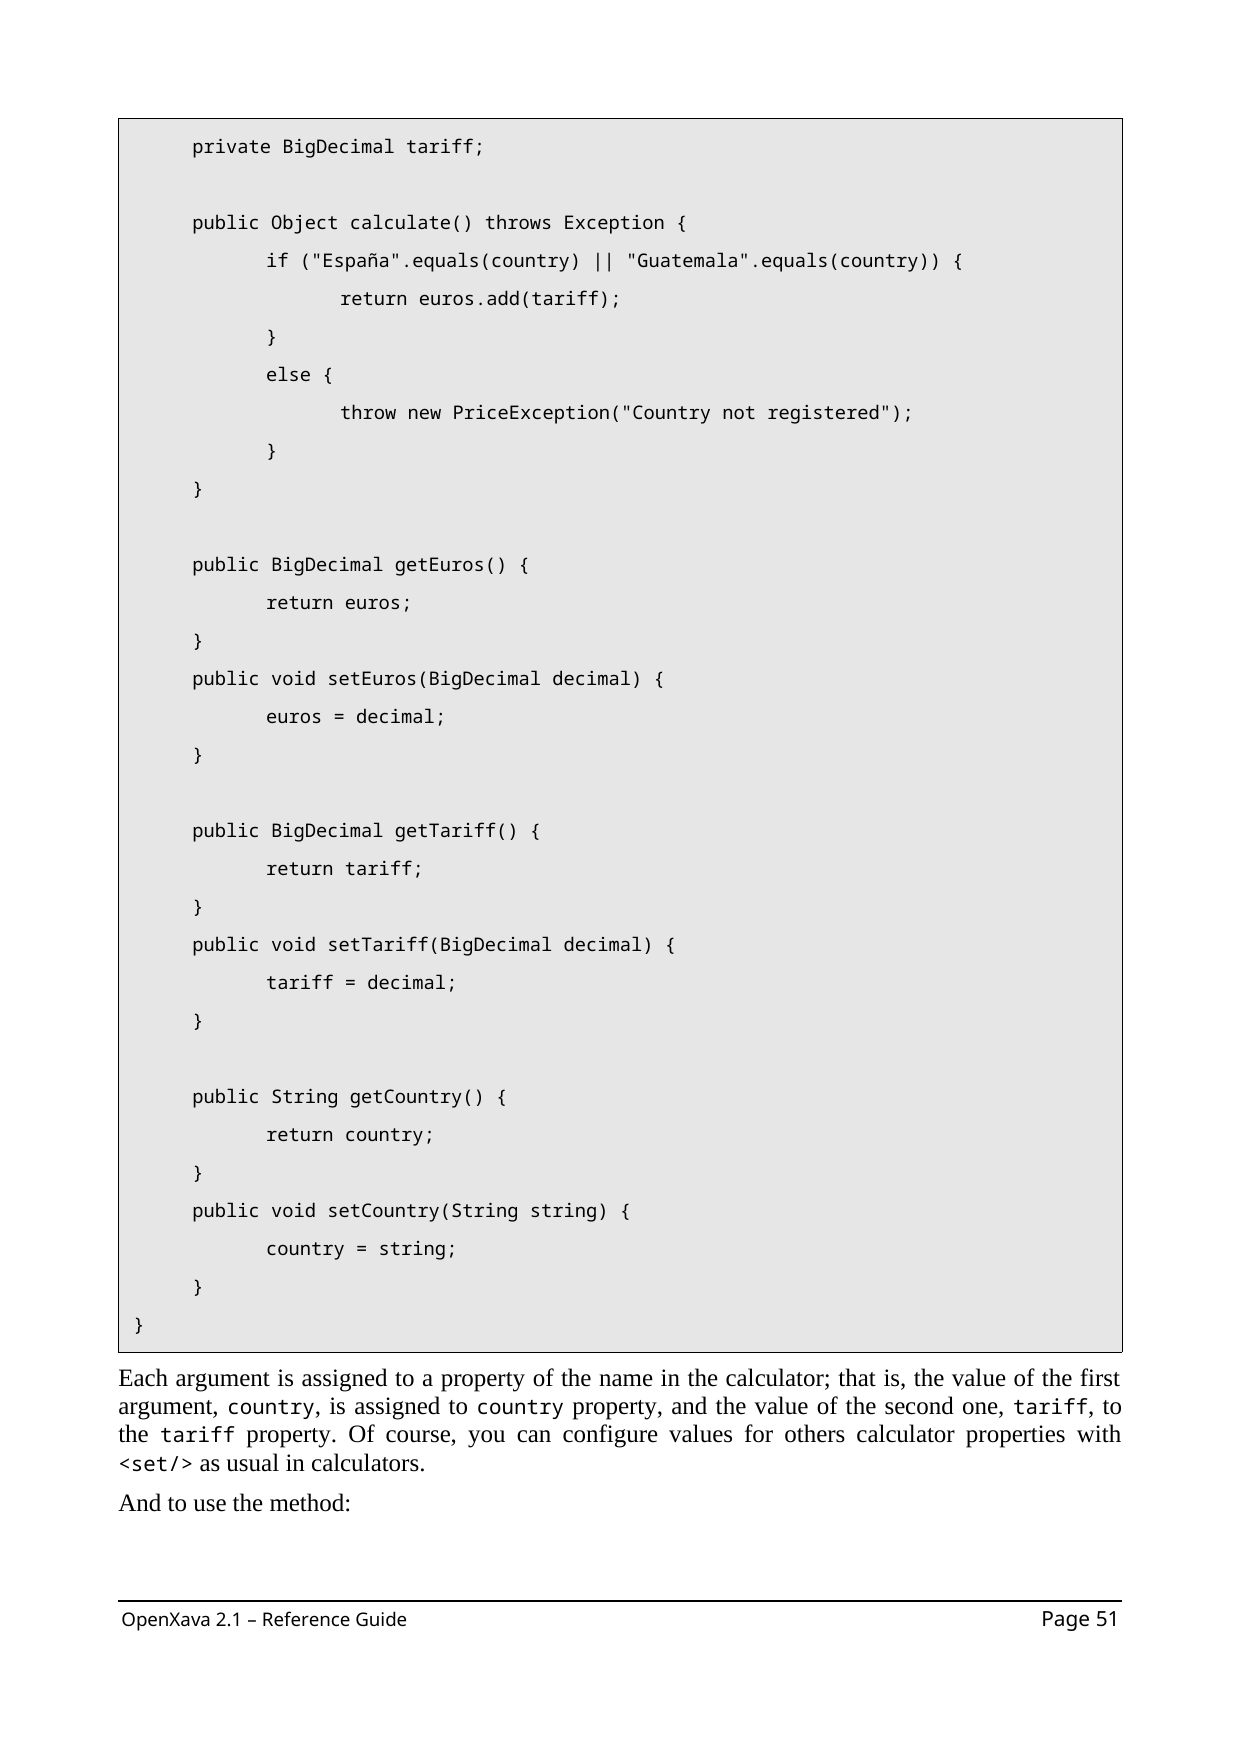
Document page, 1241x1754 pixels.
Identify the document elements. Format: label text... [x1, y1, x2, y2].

text } [119, 993, 1122, 1031]
text } [119, 460, 1122, 498]
text } [119, 1297, 1122, 1352]
text } [119, 1259, 1122, 1297]
text public void setTariff(BigDecimal decimal) { [119, 917, 1122, 954]
text return tariff; [119, 841, 1122, 878]
text } [119, 726, 1122, 764]
text tariff = decimal; [119, 954, 1122, 993]
text return country; [119, 1107, 1122, 1145]
text if ("España".equals(country) || "Guatemala".equals(country)) { [119, 232, 1122, 270]
text public BigDecimal getTariff() { [119, 802, 1122, 841]
text } [119, 422, 1122, 460]
text } [119, 1145, 1122, 1183]
text } [119, 308, 1122, 346]
text country = string; [119, 1221, 1122, 1259]
text public Object calculate() throws Exception { [119, 194, 1122, 232]
text private BigDecimal tariff; [119, 119, 1122, 156]
text euros = decimal; [119, 688, 1122, 726]
text And to use the method: [118, 1489, 1122, 1517]
text } [119, 612, 1122, 650]
text return euros; [119, 574, 1122, 612]
text public String getCountry() { [119, 1069, 1122, 1107]
text throw new PriceException("Country not registered"); [119, 384, 1122, 422]
text public BigDecimal getEuros() { [119, 536, 1122, 574]
text else { [119, 346, 1122, 384]
text public void setCountry(String string) { [119, 1183, 1122, 1221]
text } [119, 878, 1122, 917]
text public void setEuros(BigDecimal decimal) { [119, 650, 1122, 688]
text Each argument is assigned to a property of the name in the calculator; that is, the value of the first argument, country, is assigned to country property, and the value of the second one, tariff, to the tariff property. Of course, you can configure values for others calculator properties with <set/> as usual in calculators. [118, 1364, 1122, 1477]
text return euros.add(tariff); [119, 270, 1122, 308]
